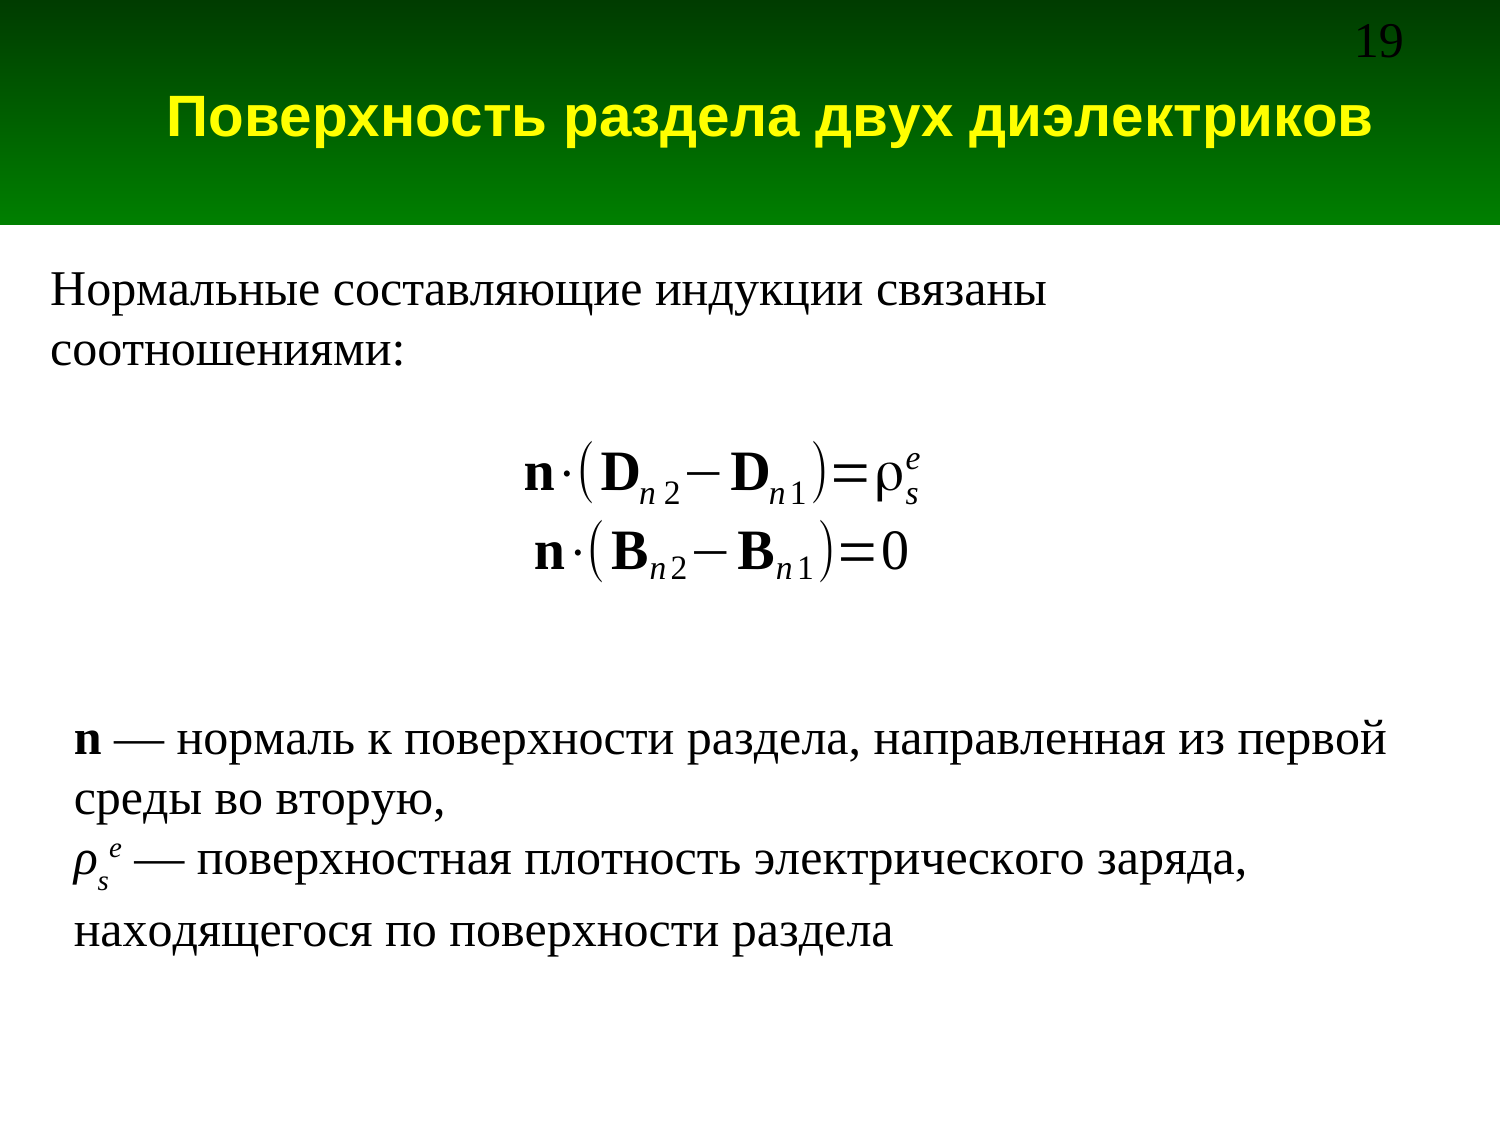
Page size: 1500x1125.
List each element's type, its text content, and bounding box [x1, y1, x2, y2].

text_box Нормальные составляющие индукции связаны соотношениями: [35, 248, 1371, 383]
title Поверхность раздела двух диэлектриков [88, 18, 1453, 207]
chart [509, 437, 937, 589]
text_box n — нормаль к поверхности раздела, направленная из первой среды во вторую, ρse — поверхностная плотность электрического заряда, находящегося по поверхности раздела [59, 696, 1465, 964]
